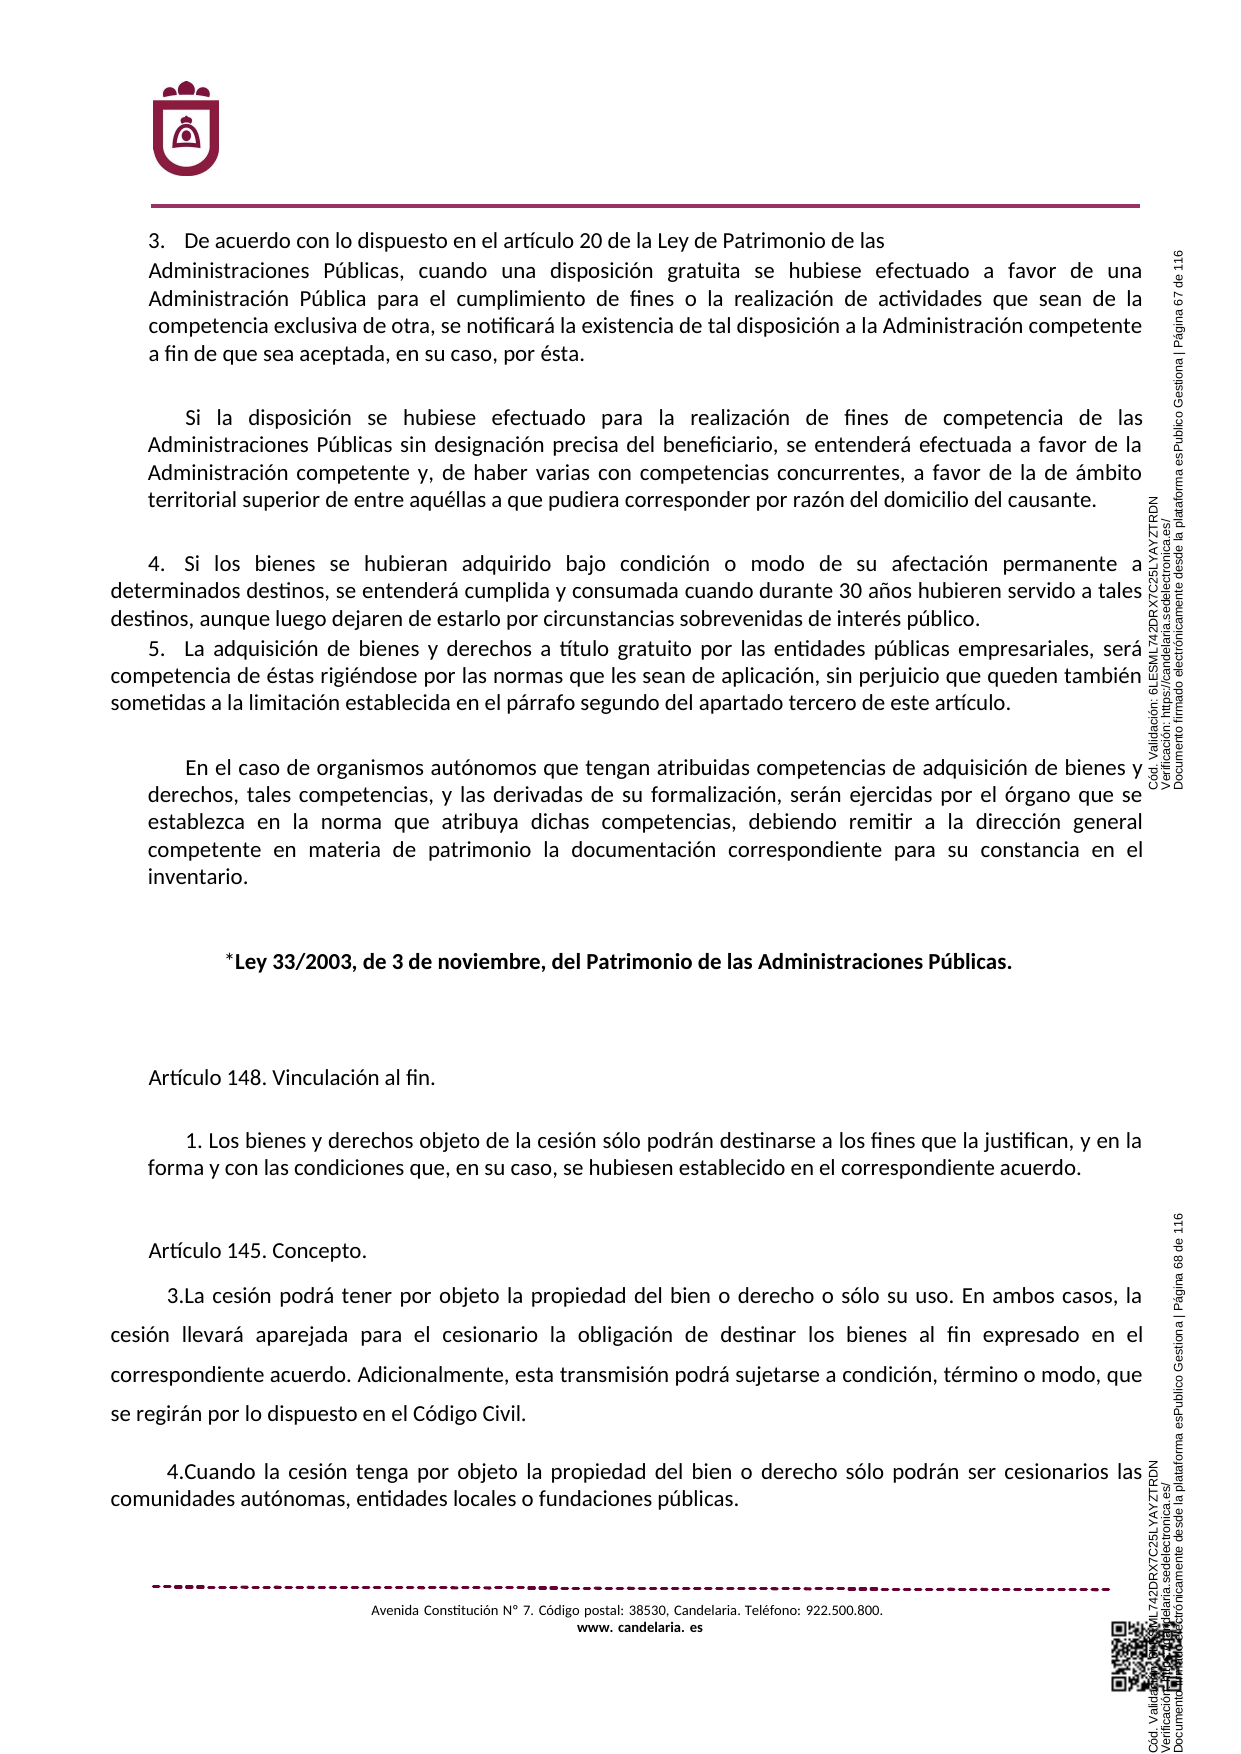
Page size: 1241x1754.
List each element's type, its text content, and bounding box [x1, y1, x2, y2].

text 1. Los bienes y derechos objeto de la cesión sólo podrán destinarse a los fines que la justifican, y en la forma y con las condiciones que, en su caso, se hubiesen establecido en el correspondiente acuerdo. [148, 1126, 1145, 1181]
text Administraciones Públicas, cuando una disposición gratuita se hubiese efectuado a favor de una Administración Pública para el cumplimiento de fines o la realización de actividades que sean de la competencia exclusiva de otra, se notificará la existencia de tal disposición a la Administración competente a fin de que sea aceptada, en su caso, por ésta. [148, 257, 1145, 367]
list Cuando la cesión tenga por objeto la propiedad del bien o derecho sólo podrán ser cesionarios las comunidades autónomas, entidades locales o fundaciones públicas. [110, 1457, 1145, 1512]
list La adquisición de bienes y derechos a título gratuito por las entidades públicas empresariales, será competencia de éstas rigiéndose por las normas que les sean de aplicación, sin perjuicio que queden también sometidas a la limitación establecida en el párrafo segundo del apartado tercero de este artículo. [110, 634, 1145, 717]
text Si la disposición se hubiese efectuado para la realización de fines de competencia de las Administraciones Públicas sin designación precisa del beneficiario, se entenderá efectuada a favor de la Administración competente y, de haber varias con competencias concurrentes, a favor de la de ámbito territorial superior de entre aquéllas a que pudiera corresponder por razón del domicilio del causante. [148, 403, 1145, 513]
text Artículo 145. Concepto. [148, 1237, 1145, 1264]
text En el caso de organismos autónomos que tengan atribuidas competencias de adquisición de bienes y derechos, tales competencias, y las derivadas de su formalización, serán ejercidas por el órgano que se establezca en la norma que atribuya dichas competencias, debiendo remitir a la dirección general competente en materia de patrimonio la documentación correspondiente para su constancia en el inventario. [148, 753, 1145, 891]
text *Ley 33/2003, de 3 de noviembre, del Patrimonio de las Administraciones Públicas. [223, 948, 1145, 975]
list De acuerdo con lo dispuesto en el artículo 20 de la Ley de Patrimonio de las [110, 103, 1145, 254]
list Si los bienes se hubieran adquirido bajo condición o modo de su afectación permanente a determinados destinos, se entenderá cumplida y consumada cuando durante 30 años hubieren servido a tales destinos, aunque luego dejaren de estarlo por circunstancias sobrevenidas de interés público. [110, 550, 1145, 632]
text Artículo 148. Vinculación al fin. [148, 1063, 1145, 1091]
list La cesión podrá tener por objeto la propiedad del bien o derecho o sólo su uso. En ambos casos, la cesión llevará aparejada para el cesionario la obligación de destinar los bienes al fin expresado en el correspondiente acuerdo. Adicionalmente, esta transmisión podrá sujetarse a condición, término o modo, que se regirán por lo dispuesto en el Código Civil. [110, 1281, 1145, 1427]
